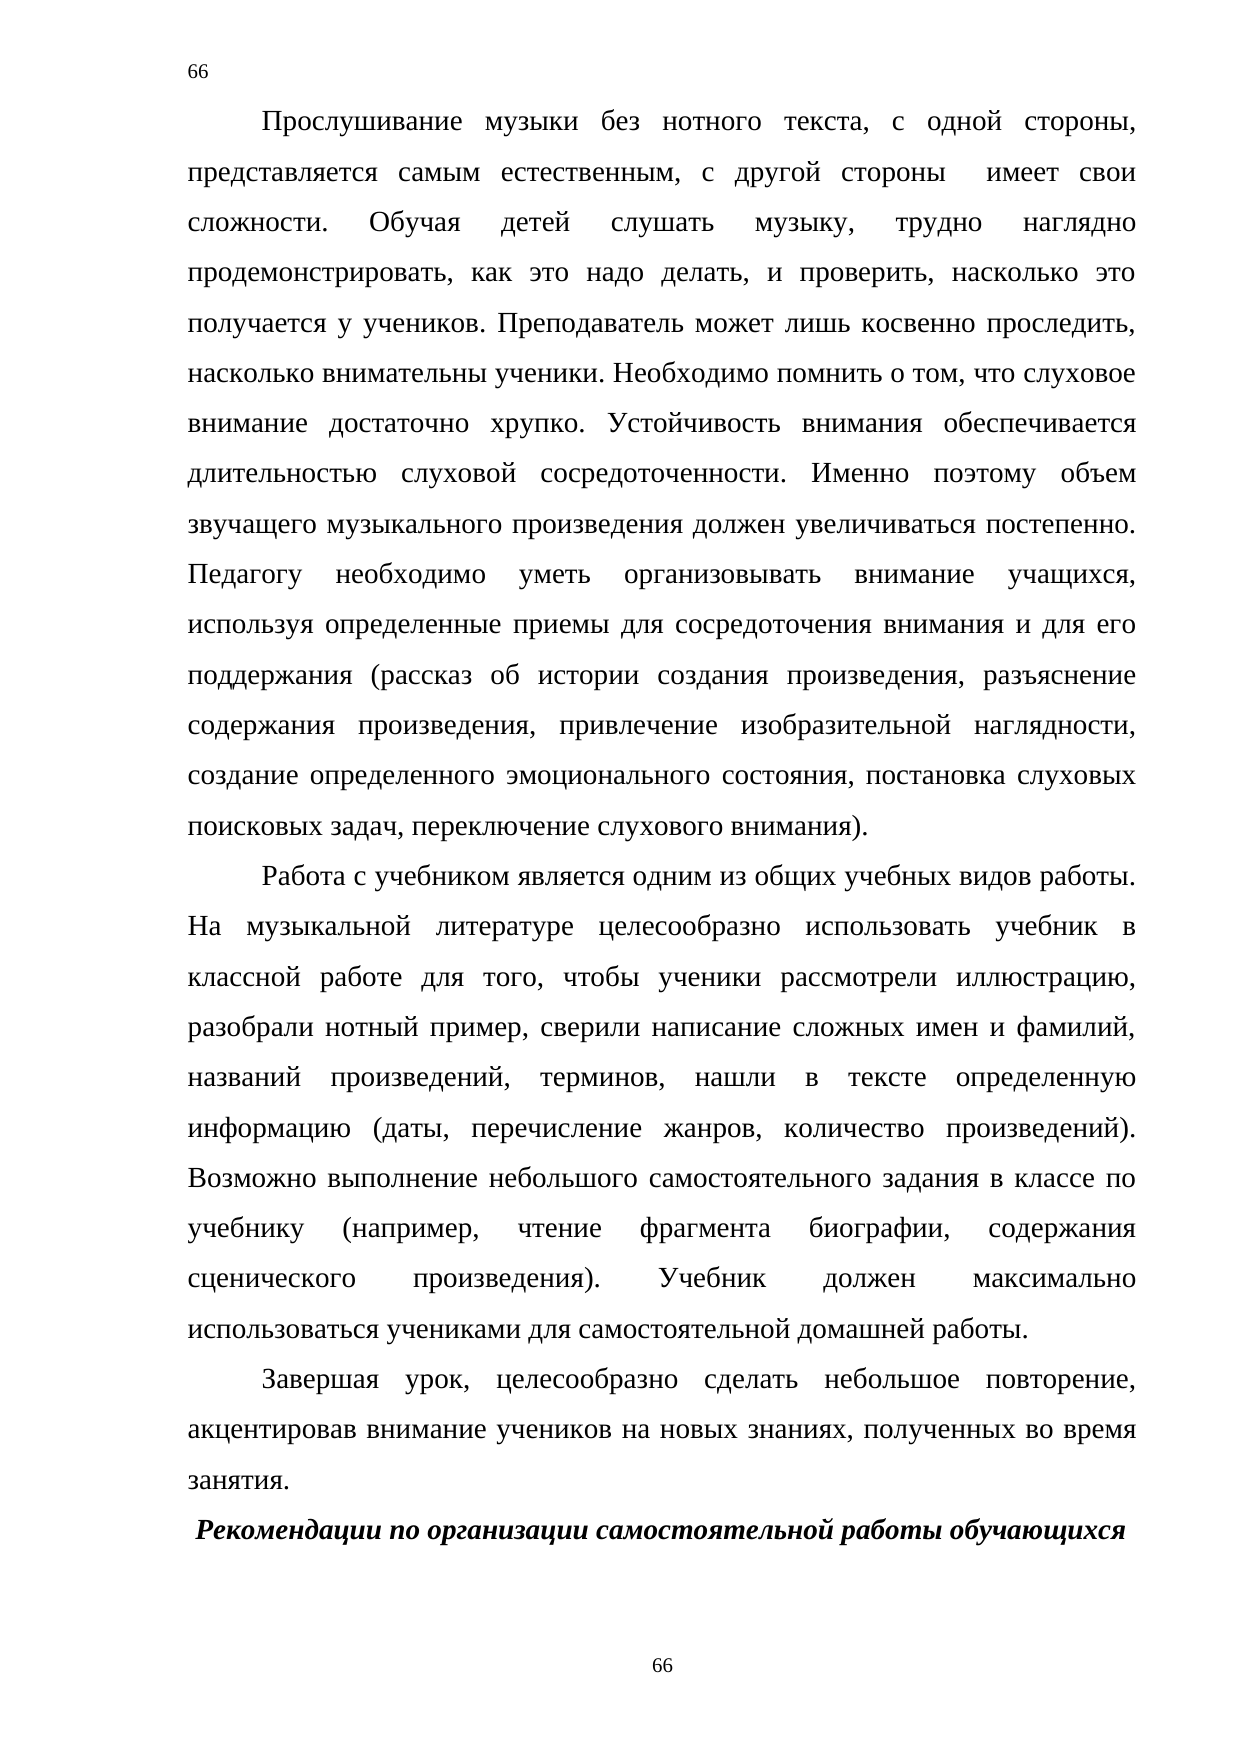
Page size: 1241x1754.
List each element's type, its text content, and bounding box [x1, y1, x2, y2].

text Завершая урок, целесообразно сделать небольшое повторение, акцентировав внимание учеников на новых знаниях, полученных во время занятия. [187, 1361, 1137, 1495]
text Работа с учебником является одним из общих учебных видов работы. На музыкальной литературе целесообразно использовать учебник в классной работе для того, чтобы ученики рассмотрели иллюстрацию, разобрали нотный пример, сверили написание сложных имен и фамилий, названий произведений, терминов, нашли в тексте определенную информацию (даты, перечисление жанров, количество произведений). Возможно выполнение небольшого самостоятельного задания в классе по учебнику (например, чтение фрагмента биографии, содержания сценического произведения). Учебник должен максимально использоваться учениками для самостоятельной домашней работы. [187, 858, 1137, 1344]
text Прослушивание музыки без нотного текста, с одной стороны, представляется самым естественным, с другой стороны имеет свои сложности. Обучая детей слушать музыку, трудно наглядно продемонстрировать, как это надо делать, и проверить, насколько это получается у учеников. Преподаватель может лишь косвенно проследить, насколько внимательны ученики. Необходимо помнить о том, что слуховое внимание достаточно хрупко. Устойчивость внимания обеспечивается длительностью слуховой сосредоточенности. Именно поэтому объем звучащего музыкального произведения должен увеличиваться постепенно. Педагогу необходимо уметь организовывать внимание учащихся, используя определенные приемы для сосредоточения внимания и для его поддержания (рассказ об истории создания произведения, разъяснение содержания произведения, привлечение изобразительной наглядности, создание определенного эмоционального состояния, постановка слуховых поисковых задач, переключение слухового внимания). [187, 103, 1137, 841]
text Рекомендации по организации самостоятельной работы обучающихся [187, 1512, 1137, 1546]
